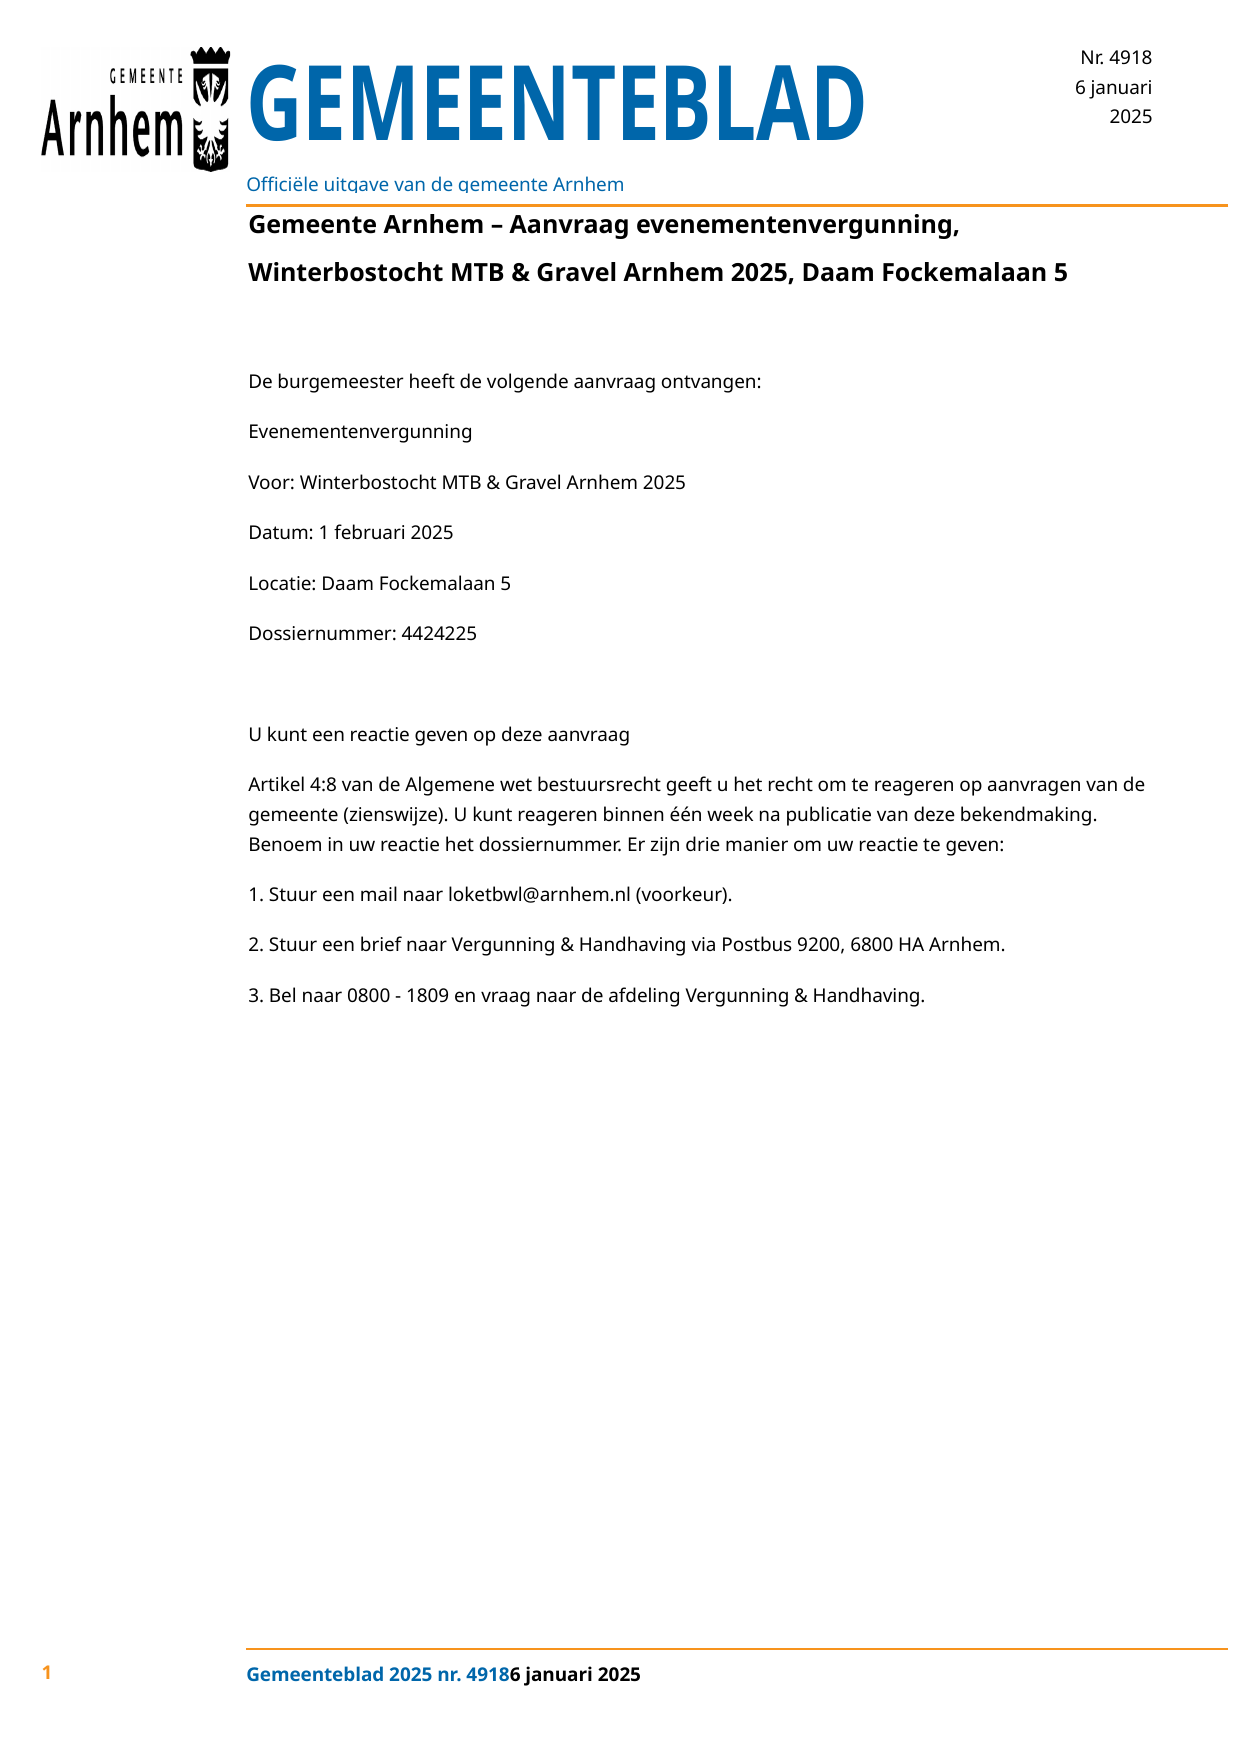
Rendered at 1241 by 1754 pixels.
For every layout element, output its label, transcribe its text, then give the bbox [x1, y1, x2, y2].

text De burgemeester heeft de volgende aanvraag ontvangen: [248, 368, 1152, 394]
text Gemeente Arnhem – Aanvraag evenementenvergunning, Winterbostocht MTB & Gravel Arnhem 2025, Daam Fockemalaan 5 [248, 207, 1152, 288]
text Artikel 4:8 van de Algemene wet bestuursrecht geeft u het recht om te reageren op aanvragen van de gemeente (zienswijze). U kunt reageren binnen één week na publicatie van deze bekendmaking. Benoem in uw reactie het dossiernummer. Er zijn drie manier om uw reactie te geven: [248, 772, 1152, 857]
text 1. Stuur een mail naar loketbwl@arnhem.nl (voorkeur). [248, 881, 1152, 907]
text Locatie: Daam Fockemalaan 5 [248, 570, 1152, 596]
text Dossiernummer: 4424225 [248, 620, 1152, 646]
picture [41, 47, 231, 172]
text 2. Stuur een brief naar Vergunning & Handhaving via Postbus 9200, 6800 HA Arnhem. [248, 932, 1152, 957]
text U kunt een reactie geven op deze aanvraag [248, 721, 1152, 747]
text Voor: Winterbostocht MTB & Gravel Arnhem 2025 [248, 469, 1152, 495]
text 3. Bel naar 0800 - 1809 en vraag naar de afdeling Vergunning & Handhaving. [248, 982, 1152, 1008]
text Datum: 1 februari 2025 [248, 519, 1152, 545]
text Evenementenvergunning [248, 419, 1152, 444]
